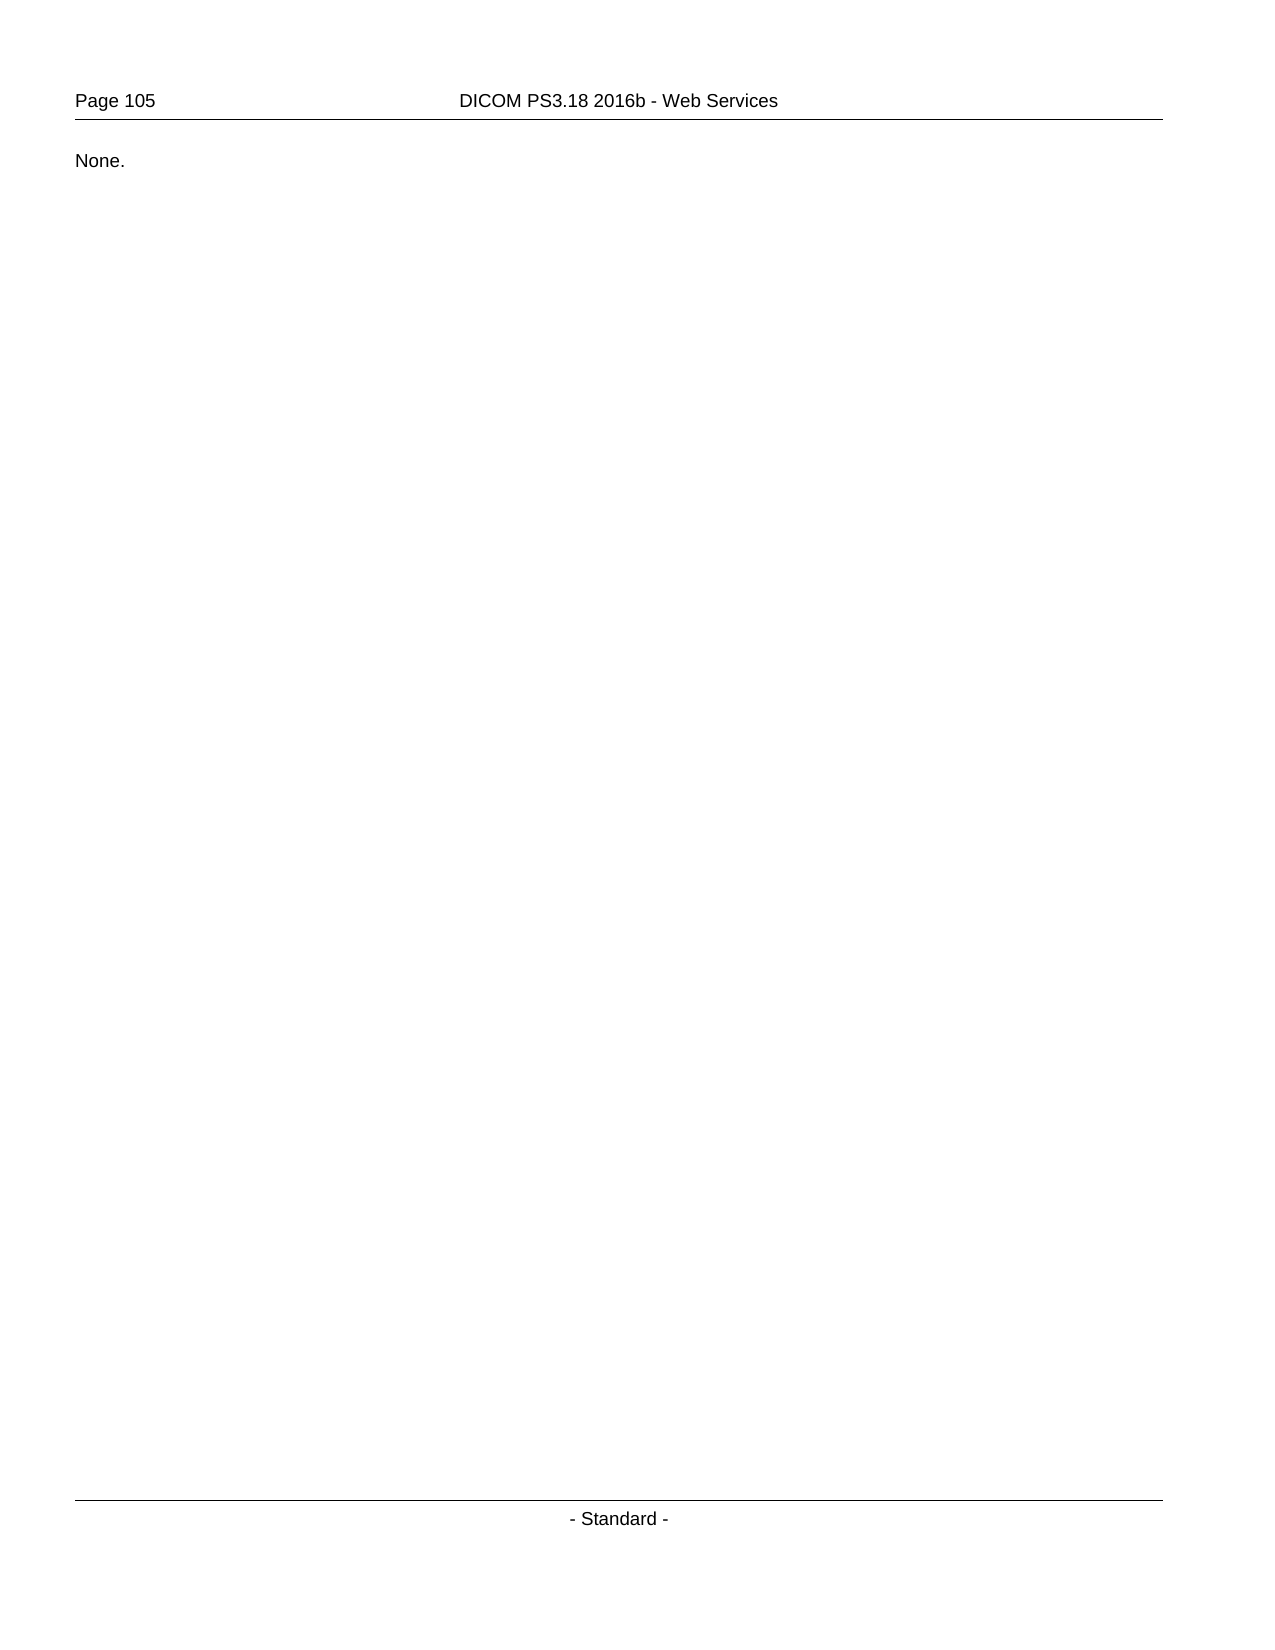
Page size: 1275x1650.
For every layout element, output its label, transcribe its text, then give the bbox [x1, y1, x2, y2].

text None. [75, 150, 1162, 172]
